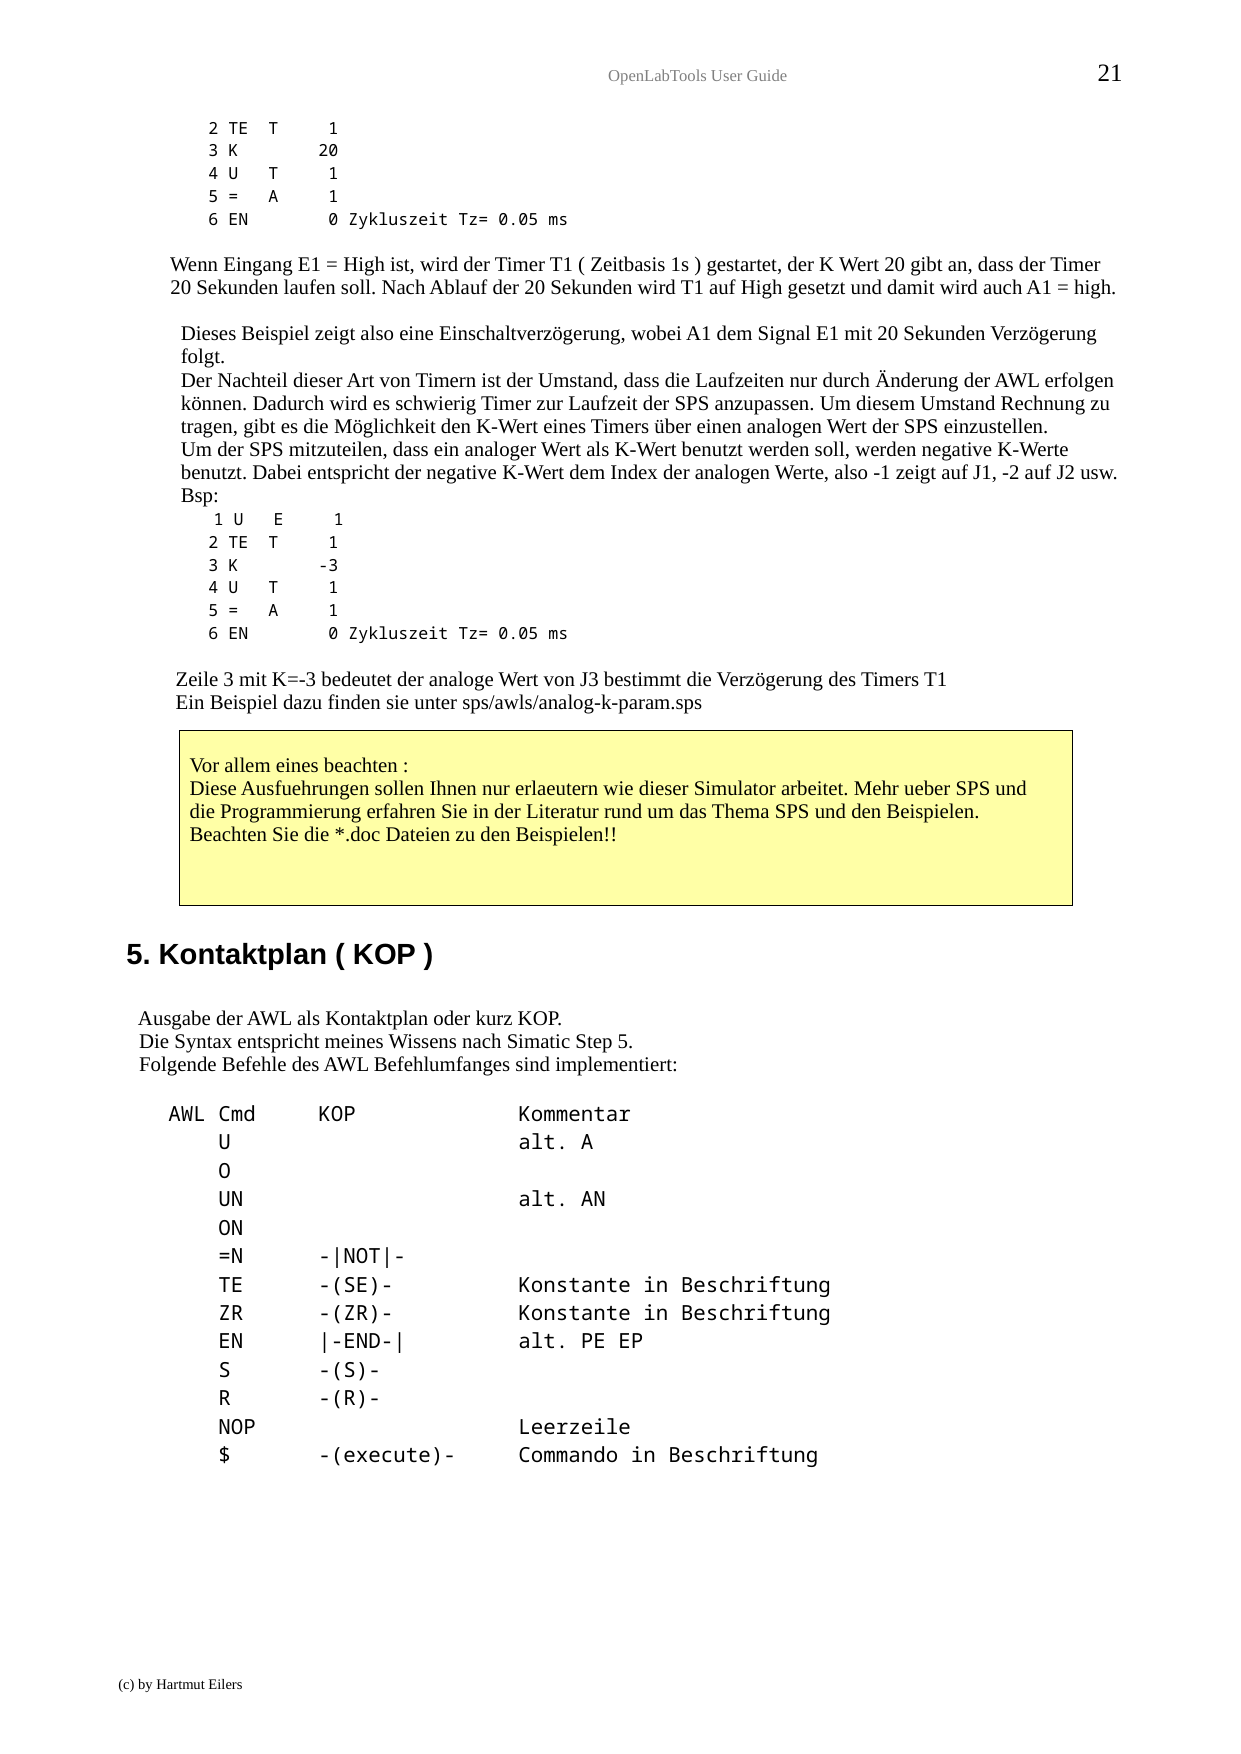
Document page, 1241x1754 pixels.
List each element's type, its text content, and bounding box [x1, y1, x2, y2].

text 1 U E 1 [118, 507, 1122, 531]
text $ -(execute)- Commando in Beschriftung [118, 1440, 1122, 1469]
text 5 = A 1 [118, 599, 1122, 622]
text TE -(SE)- Konstante in Beschriftung [118, 1270, 1122, 1298]
text EN |-END-| alt. PE EP [118, 1327, 1122, 1355]
text UN alt. AN [118, 1184, 1122, 1213]
text Wenn Eingang E1 = High ist, wird der Timer T1 ( Zeitbasis 1s ) gestartet, der K Wert 20 gibt an, dass der Timer 20 Sekunden laufen soll. Nach Ablauf der 20 Sekunden wird T1 auf High gesetzt und damit wird auch A1 = high. Dieses Beispiel zeigt also eine Einschaltverzögerung, wobei A1 dem Signal E1 mit 20 Sekunden Verzögerung folgt. [118, 253, 1122, 368]
text 3 K -3 [118, 553, 1122, 576]
text ON [118, 1213, 1122, 1241]
text Bsp: [118, 484, 1122, 507]
text O [118, 1156, 1122, 1184]
text U alt. A [118, 1127, 1122, 1156]
subtitle 5. Kontaktplan ( KOP ) [118, 739, 1122, 971]
text 5 = A 1 [118, 184, 1122, 207]
text S -(S)- [118, 1355, 1122, 1383]
text 4 U T 1 [118, 162, 1122, 184]
text Die Syntax entspricht meines Wissens nach Simatic Step 5. [118, 1030, 1122, 1053]
text Ausgabe der AWL als Kontaktplan oder kurz KOP. [118, 1007, 1122, 1030]
text ZR -(ZR)- Konstante in Beschriftung [118, 1298, 1122, 1327]
text 2 TE T 1 [118, 531, 1122, 553]
text NOP Leerzeile [118, 1412, 1122, 1440]
text 3 K 20 [118, 139, 1122, 162]
text 6 EN 0 Zykluszeit Tz= 0.05 ms [118, 207, 1122, 230]
text R -(R)- [118, 1383, 1122, 1412]
text AWL Cmd KOP Kommentar [118, 1099, 1122, 1127]
text 4 U T 1 [118, 576, 1122, 599]
text 2 TE T 1 [118, 116, 1122, 139]
text Folgende Befehle des AWL Befehlumfanges sind implementiert: [118, 1053, 1122, 1076]
text Der Nachteil dieser Art von Timern ist der Umstand, dass die Laufzeiten nur durch Änderung der AWL erfolgen können. Dadurch wird es schwierig Timer zur Laufzeit der SPS anzupassen. Um diesem Umstand Rechnung zu tragen, gibt es die Möglichkeit den K-Wert eines Timers über einen analogen Wert der SPS einzustellen. Um der SPS mitzuteilen, dass ein analoger Wert als K-Wert benutzt werden soll, werden negative K-Werte benutzt. Dabei entspricht der negative K-Wert dem Index der analogen Werte, also -1 zeigt auf J1, -2 auf J2 usw. [118, 368, 1122, 484]
text 6 EN 0 Zykluszeit Tz= 0.05 ms [118, 622, 1122, 644]
text Ein Beispiel dazu finden sie unter sps/awls/analog-k-param.sps [118, 691, 1122, 714]
text =N -|NOT|- [118, 1241, 1122, 1270]
text Zeile 3 mit K=-3 bedeutet der analoge Wert von J3 bestimmt die Verzögerung des Timers T1 [118, 667, 1122, 691]
